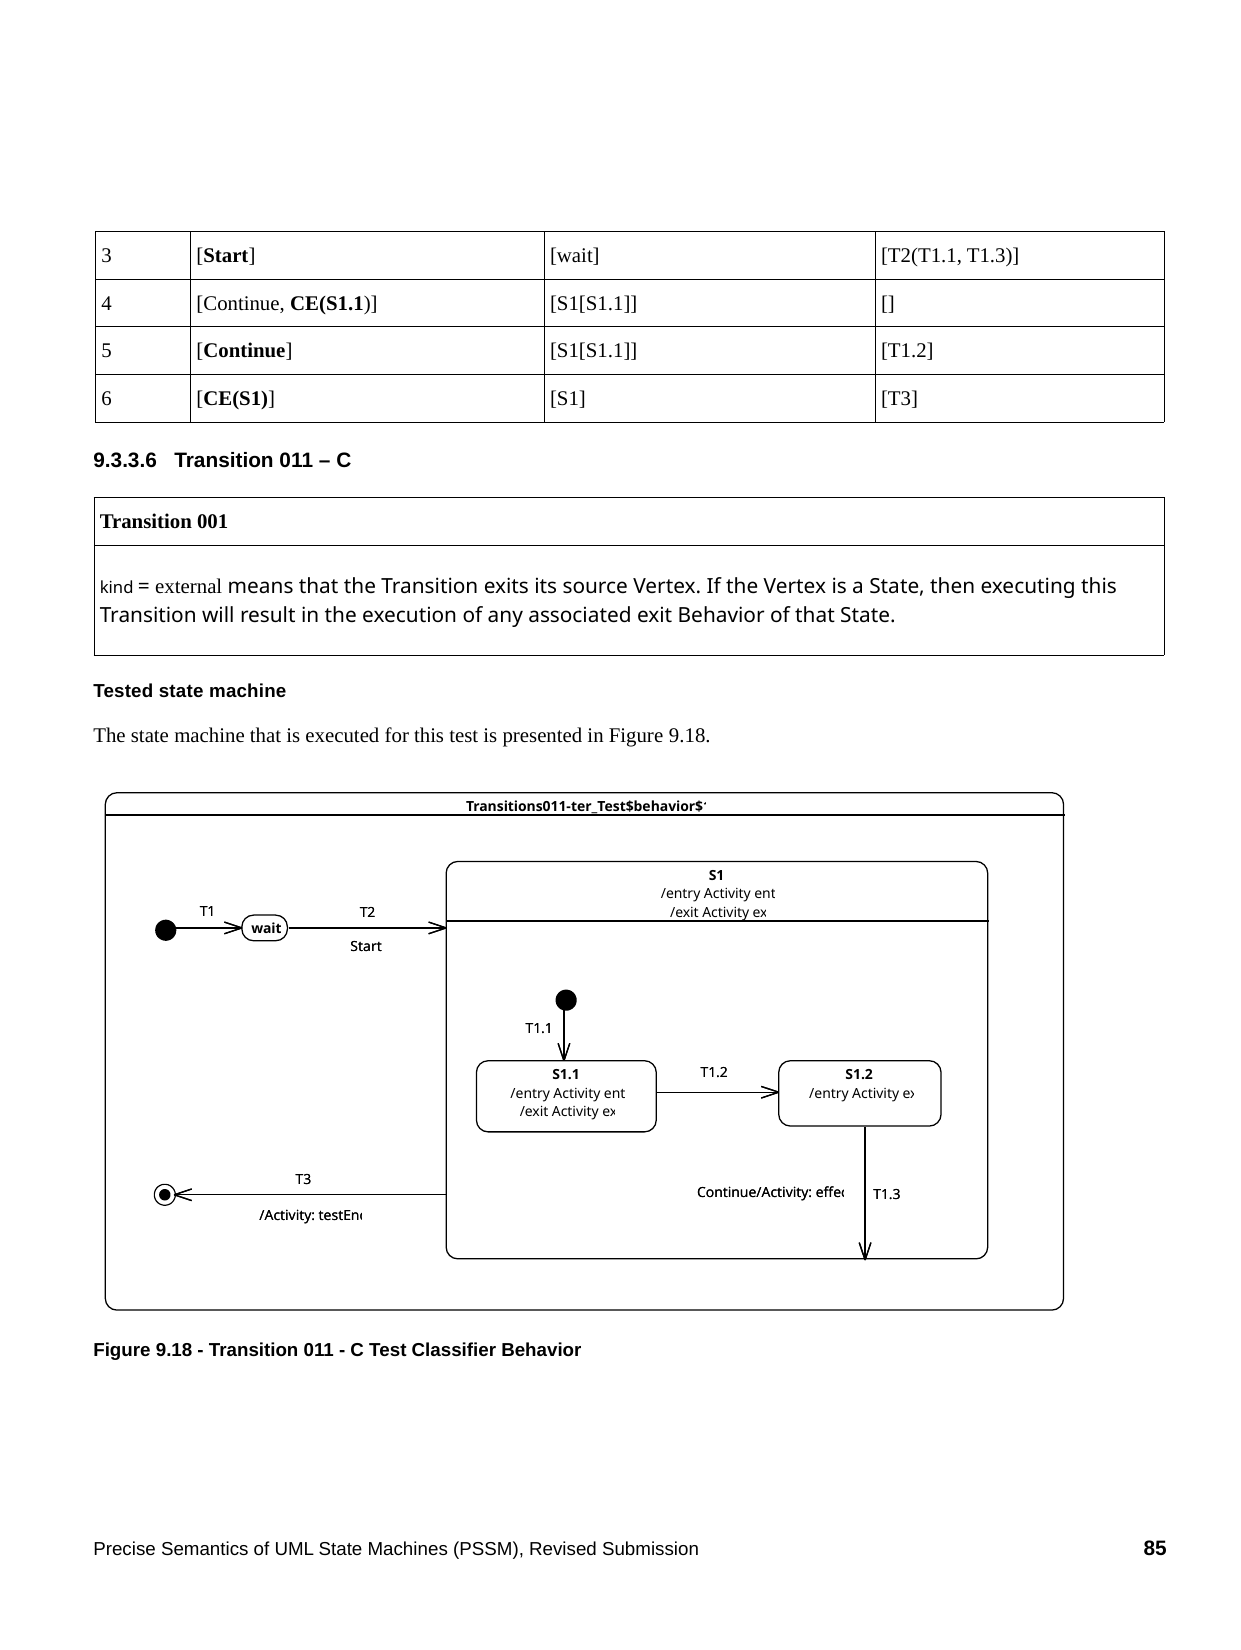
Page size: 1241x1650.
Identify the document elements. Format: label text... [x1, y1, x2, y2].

table_cell [T1.2] [876, 327, 1164, 374]
table_cell [Continue, CE(S1.1)] [191, 280, 544, 326]
table_cell 5 [96, 327, 190, 374]
table_cell [Continue] [191, 327, 544, 374]
subtitle Transition 011 – C [93, 447, 1164, 472]
table_cell [T3] [876, 375, 1164, 422]
text The state machine that is executed for this test is presented in Figure 9.18. [93, 723, 1164, 747]
table_cell [wait] [545, 232, 875, 279]
subtitle Tested state machine [93, 680, 1164, 702]
table_cell [S1] [545, 375, 875, 422]
table_cell kind = external means that the Transition exits its source Vertex. If the Vertex is a State, then executing this Transition will result in the execution of any associated exit Behavior of that State. [95, 546, 1164, 655]
table_cell [CE(S1)] [191, 375, 544, 422]
table_cell [Start] [191, 232, 544, 279]
table_cell [] [876, 280, 1164, 326]
text Figure 9.18 - Transition 011 - C Test Classifier Behavior [93, 1339, 1127, 1361]
table_cell 3 [96, 232, 190, 279]
table_cell 6 [96, 375, 190, 422]
table_cell [S1[S1.1]] [545, 280, 875, 326]
table_cell [T2(T1.1, T1.3)] [876, 232, 1164, 279]
table_cell [S1[S1.1]] [545, 327, 875, 374]
table_cell 4 [96, 280, 190, 326]
table_header Transition 001 [95, 498, 1164, 545]
